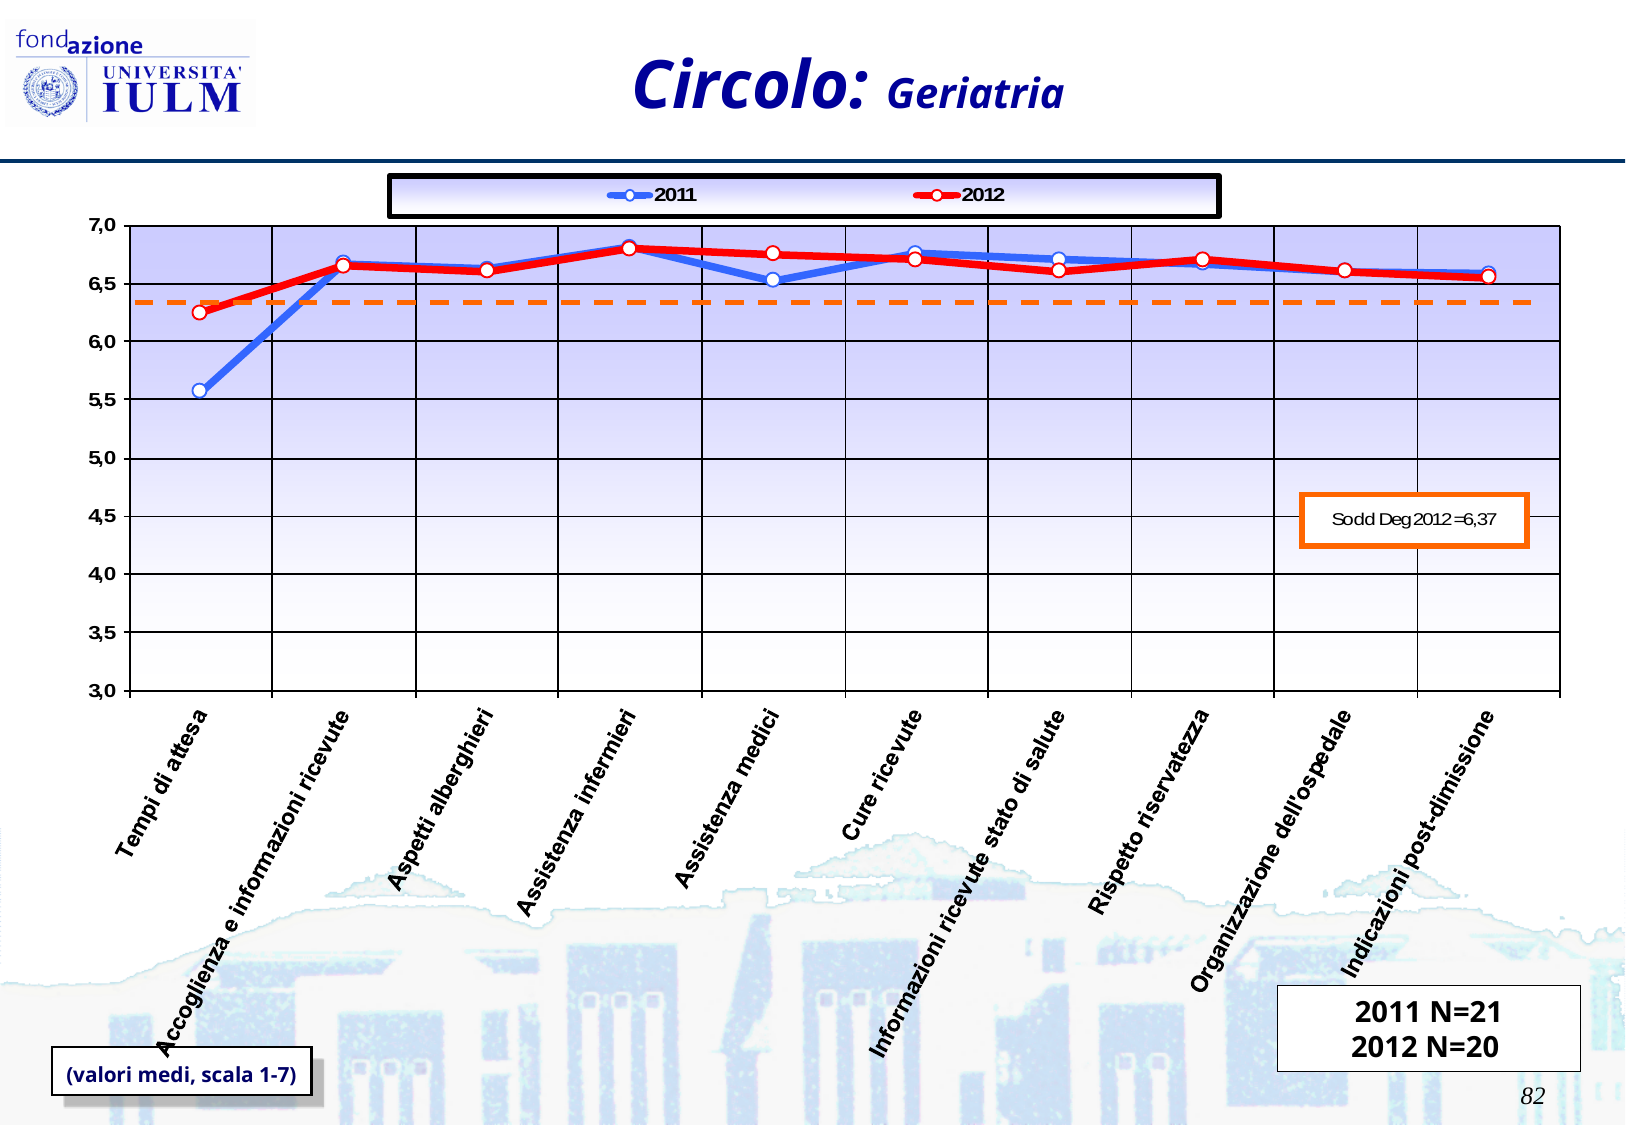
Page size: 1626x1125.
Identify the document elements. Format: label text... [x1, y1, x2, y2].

text_box Circolo: Geriatria [304, 18, 1392, 144]
text_box 2011 N=21 2012 N=20 [1277, 985, 1581, 1072]
picture [5, 19, 256, 127]
picture [46, 162, 1564, 1108]
